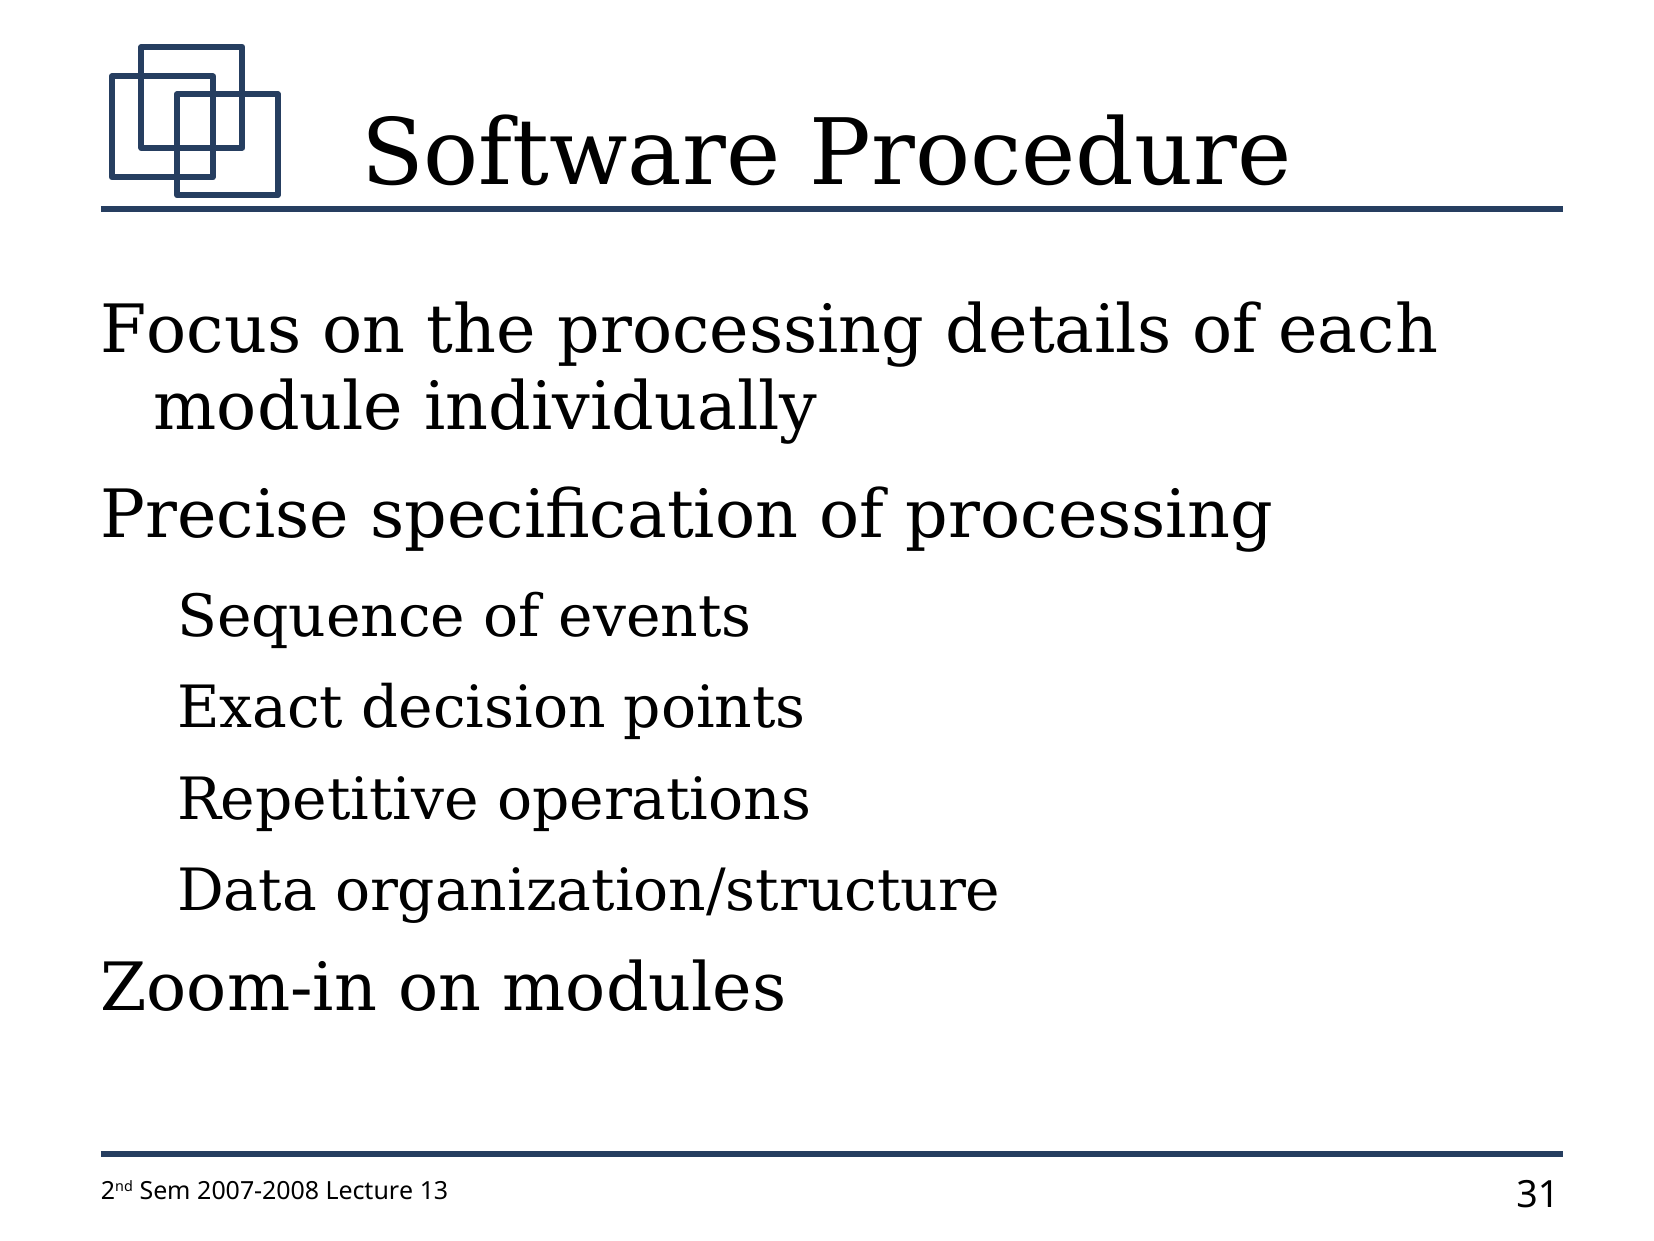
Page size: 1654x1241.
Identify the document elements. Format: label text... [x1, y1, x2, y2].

title Software Procedure [82, 49, 1571, 257]
list Focus on the processing details of each module individually Precise specification of processing Sequence of events Exact decision points Repetitive operations Data organization/structure Zoom-in on modules [82, 290, 1571, 1109]
